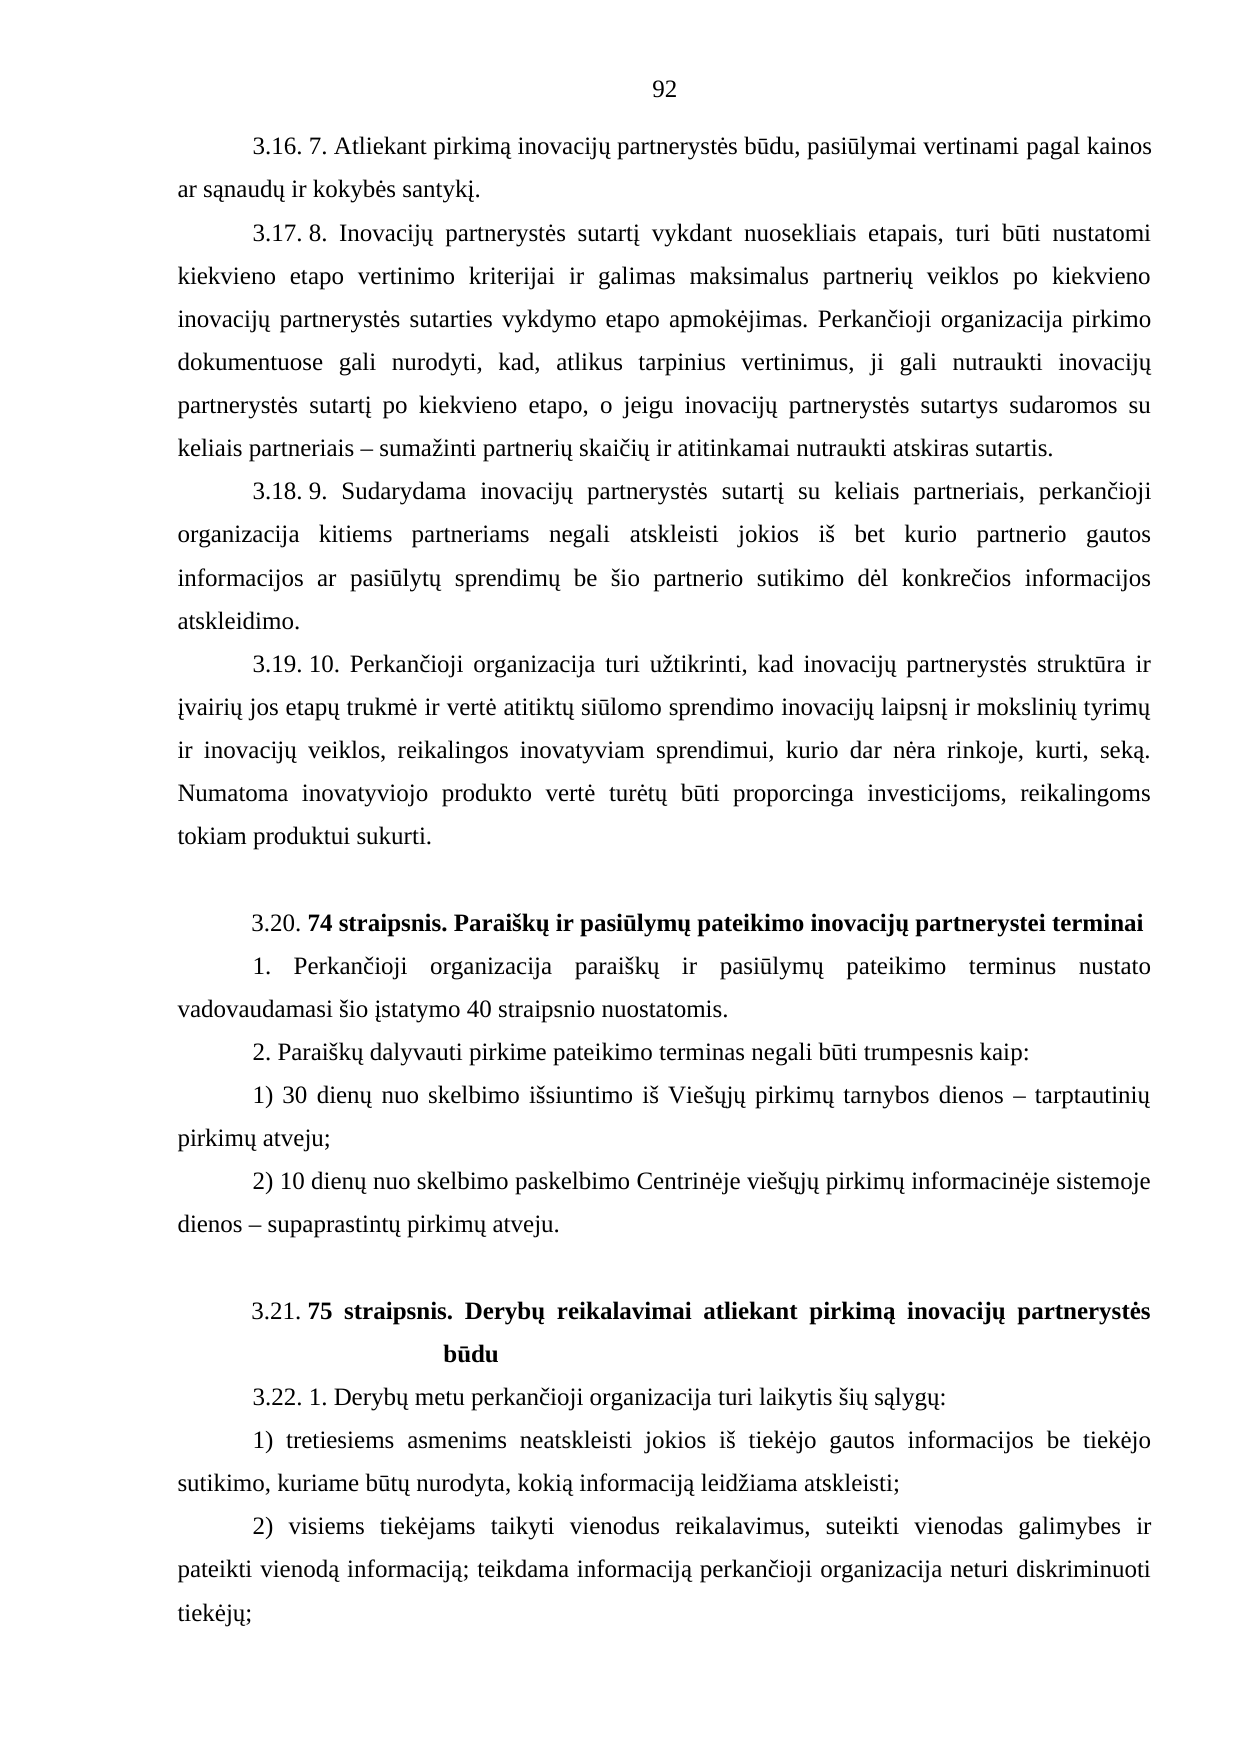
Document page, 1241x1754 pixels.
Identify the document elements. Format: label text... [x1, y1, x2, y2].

text 2) 10 dienų nuo skelbimo paskelbimo Centrinėje viešųjų pirkimų informacinėje sistemoje dienos – supaprastintų pirkimų atveju. [177, 1166, 1152, 1238]
subtitle 8. Inovacijų partnerystės sutartį vykdant nuosekliais etapais, turi būti nustatomi kiekvieno etapo vertinimo kriterijai ir galimas maksimalus partnerių veiklos po kiekvieno inovacijų partnerystės sutarties vykdymo etapo apmokėjimas. Perkančioji organizacija pirkimo dokumentuose gali nurodyti, kad, atlikus tarpinius vertinimus, ji gali nutraukti inovacijų partnerystės sutartį po kiekvieno etapo, o jeigu inovacijų partnerystės sutartys sudaromos su keliais partneriais – sumažinti partnerių skaičių ir atitinkamai nutraukti atskiras sutartis. [177, 218, 1152, 462]
text 1) 30 dienų nuo skelbimo išsiuntimo iš Viešųjų pirkimų tarnybos dienos – tarptautinių pirkimų atveju; [177, 1080, 1152, 1152]
subtitle 75 straipsnis. Derybų reikalavimai atliekant pirkimą inovacijų partnerystės būdu [251, 1296, 1152, 1368]
text 1) tretiesiems asmenims neatskleisti jokios iš tiekėjo gautos informacijos be tiekėjo sutikimo, kuriame būtų nurodyta, kokią informaciją leidžiama atskleisti; [177, 1425, 1152, 1497]
subtitle 7. Atliekant pirkimą inovacijų partnerystės būdu, pasiūlymai vertinami pagal kainos ar sąnaudų ir kokybės santykį. [177, 131, 1152, 203]
subtitle 10. Perkančioji organizacija turi užtikrinti, kad inovacijų partnerystės struktūra ir įvairių jos etapų trukmė ir vertė atitiktų siūlomo sprendimo inovacijų laipsnį ir mokslinių tyrimų ir inovacijų veiklos, reikalingos inovatyviam sprendimui, kurio dar nėra rinkoje, kurti, seką. Numatoma inovatyviojo produkto vertė turėtų būti proporcinga investicijoms, reikalingoms tokiam produktui sukurti. [177, 649, 1152, 850]
text 1. Perkančioji organizacija paraiškų ir pasiūlymų pateikimo terminus nustato vadovaudamasi šio įstatymo 40 straipsnio nuostatomis. [177, 951, 1152, 1023]
subtitle 1. Derybų metu perkančioji organizacija turi laikytis šių sąlygų: [177, 1382, 1152, 1411]
subtitle 9. Sudarydama inovacijų partnerystės sutartį su keliais partneriais, perkančioji organizacija kitiems partneriams negali atskleisti jokios iš bet kurio partnerio gautos informacijos ar pasiūlytų sprendimų be šio partnerio sutikimo dėl konkrečios informacijos atskleidimo. [177, 476, 1152, 634]
text 2) visiems tiekėjams taikyti vienodus reikalavimus, suteikti vienodas galimybes ir pateikti vienodą informaciją; teikdama informaciją perkančioji organizacija neturi diskriminuoti tiekėjų; [177, 1511, 1152, 1626]
subtitle 74 straipsnis. Paraiškų ir pasiūlymų pateikimo inovacijų partnerystei terminai [251, 908, 1152, 936]
text 2. Paraiškų dalyvauti pirkime pateikimo terminas negali būti trumpesnis kaip: [177, 1037, 1152, 1066]
